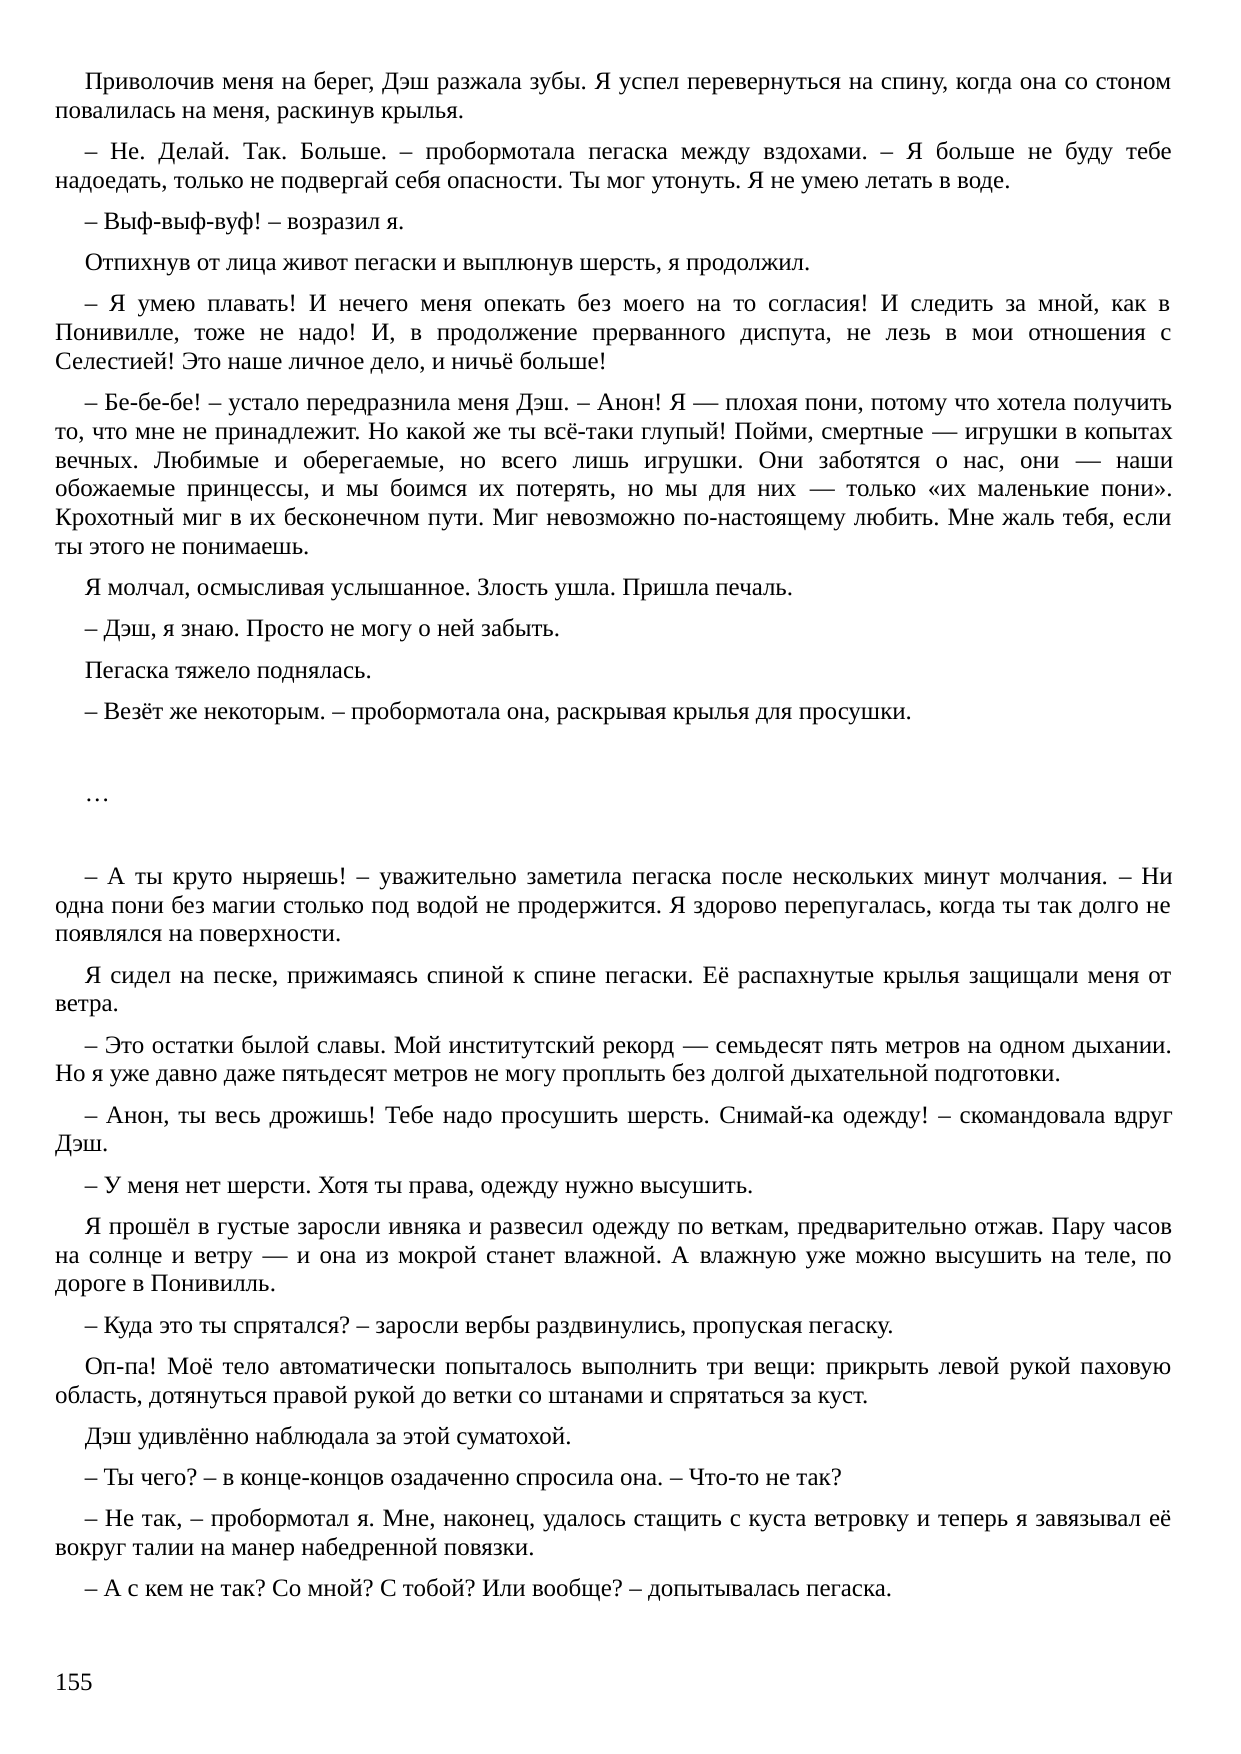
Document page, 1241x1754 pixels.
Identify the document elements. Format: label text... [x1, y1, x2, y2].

text – А ты круто ныряешь! – уважительно заметила пегаска после нескольких минут молчания. – Ни одна пони без магии столько под водой не продержится. Я здорово перепугалась, когда ты так долго не появлялся на поверхности. [55, 861, 1173, 947]
text Пегаска тяжело поднялась. [55, 655, 1173, 683]
text – У меня нет шерсти. Хотя ты права, одежду нужно высушить. [55, 1170, 1173, 1198]
text – Дэш, я знаю. Просто не могу о ней забыть. [55, 613, 1173, 642]
text – Куда это ты спрятался? – заросли вербы раздвинулись, пропуская пегаску. [55, 1310, 1173, 1338]
text – А с кем не так? Со мной? С тобой? Или вообще? – допытывалась пегаска. [55, 1573, 1173, 1602]
text Приволочив меня на берег, Дэш разжала зубы. Я успел перевернуться на спину, когда она со стоном повалилась на меня, раскинув крылья. [55, 66, 1173, 123]
text Я прошёл в густые заросли ивняка и развесил одежду по веткам, предварительно отжав. Пару часов на солнце и ветру — и она из мокрой станет влажной. А влажную уже можно высушить на теле, по дороге в Понивилль. [55, 1211, 1173, 1297]
text Я молчал, осмысливая услышанное. Злость ушла. Пришла печаль. [55, 572, 1173, 601]
text – Ты чего? – в конце-концов озадаченно спросила она. – Что-то не так? [55, 1462, 1173, 1491]
text – Везёт же некоторым. – пробормотала она, раскрывая крылья для просушки. [55, 696, 1173, 725]
text – Это остатки былой славы. Мой институтский рекорд — семьдесят пять метров на одном дыхании. Но я уже давно даже пятьдесят метров не могу проплыть без долгой дыхательной подготовки. [55, 1030, 1173, 1087]
text Оп-па! Моё тело автоматически попыталось выполнить три вещи: прикрыть левой рукой паховую область, дотянуться правой рукой до ветки со штанами и спрятаться за куст. [55, 1351, 1173, 1408]
text – Не так, – пробормотал я. Мне, наконец, удалось стащить с куста ветровку и теперь я завязывал её вокруг талии на манер набедренной повязки. [55, 1503, 1173, 1561]
text – Выф-выф-вуф! – возразил я. [55, 206, 1173, 235]
text Дэш удивлённо наблюдала за этой суматохой. [55, 1421, 1173, 1450]
text Отпихнув от лица живот пегаски и выплюнув шерсть, я продолжил. [55, 247, 1173, 276]
text – Анон, ты весь дрожишь! Тебе надо просушить шерсть. Снимай-ка одежду! – скомандовала вдруг Дэш. [55, 1100, 1173, 1157]
text – Я умею плавать! И нечего меня опекать без моего на то согласия! И следить за мной, как в Понивилле, тоже не надо! И, в продолжение прерванного диспута, не лезь в мои отношения с Селестией! Это наше личное дело, и ничьё больше! [55, 288, 1173, 375]
text – Бе-бе-бе! – устало передразнила меня Дэш. – Анон! Я — плохая пони, потому что хотела получить то, что мне не принадлежит. Но какой же ты всё-таки глупый! Пойми, смертные — игрушки в копытах вечных. Любимые и оберегаемые, но всего лишь игрушки. Они заботятся о нас, они — наши обожаемые принцессы, и мы боимся их потерять, но мы для них — только «их маленькие пони». Крохотный миг в их бесконечном пути. Миг невозможно по-настоящему любить. Мне жаль тебя, если ты этого не понимаешь. [55, 387, 1173, 560]
text Я сидел на песке, прижимаясь спиной к спине пегаски. Её распахнутые крылья защищали меня от ветра. [55, 960, 1173, 1017]
text – Не. Делай. Так. Больше. – пробормотала пегаска между вздохами. – Я больше не буду тебе надоедать, только не подвергай себя опасности. Ты мог утонуть. Я не умею летать в воде. [55, 136, 1173, 193]
text … [55, 778, 1173, 807]
